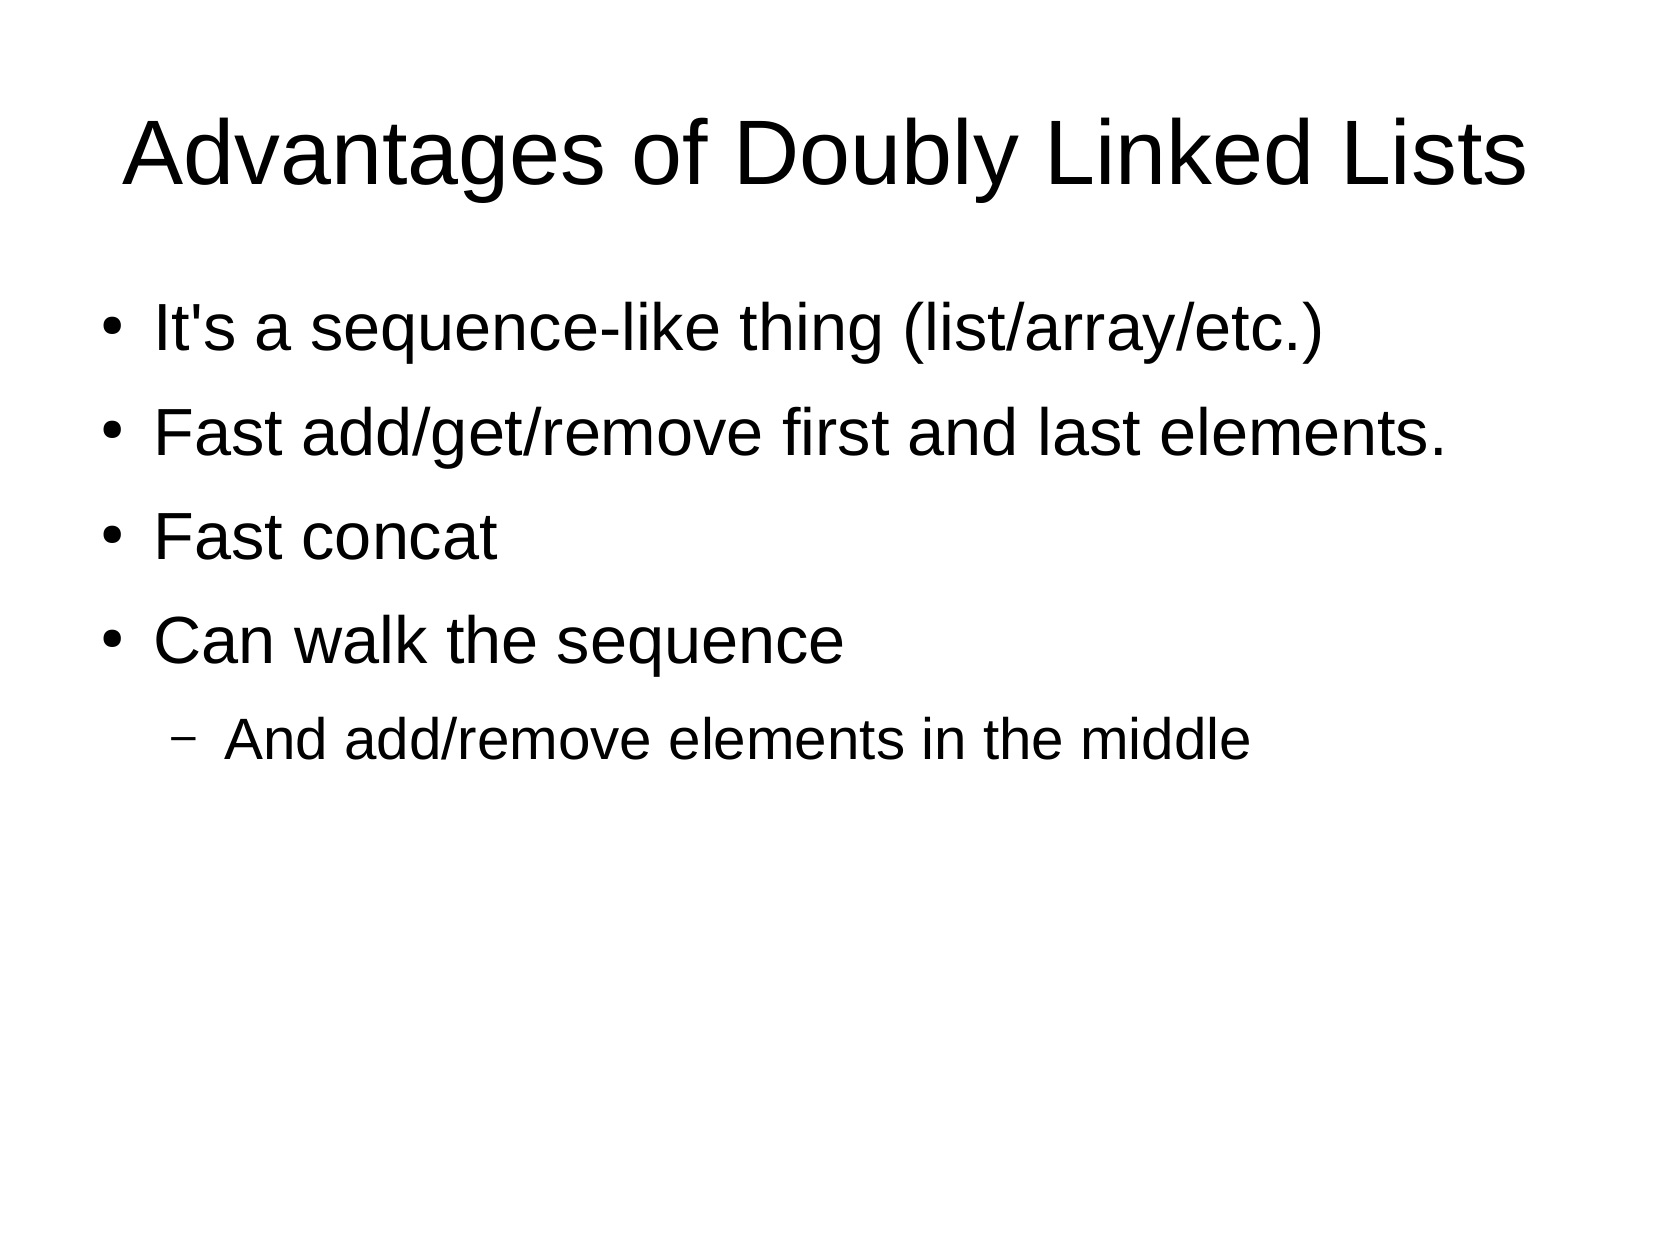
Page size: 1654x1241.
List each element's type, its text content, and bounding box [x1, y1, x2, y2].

list It's a sequence-like thing (list/array/etc.) Fast add/get/remove first and last elements. Fast concat Can walk the sequence And add/remove elements in the middle [82, 290, 1571, 1010]
title Advantages of Doubly Linked Lists [82, 49, 1571, 257]
